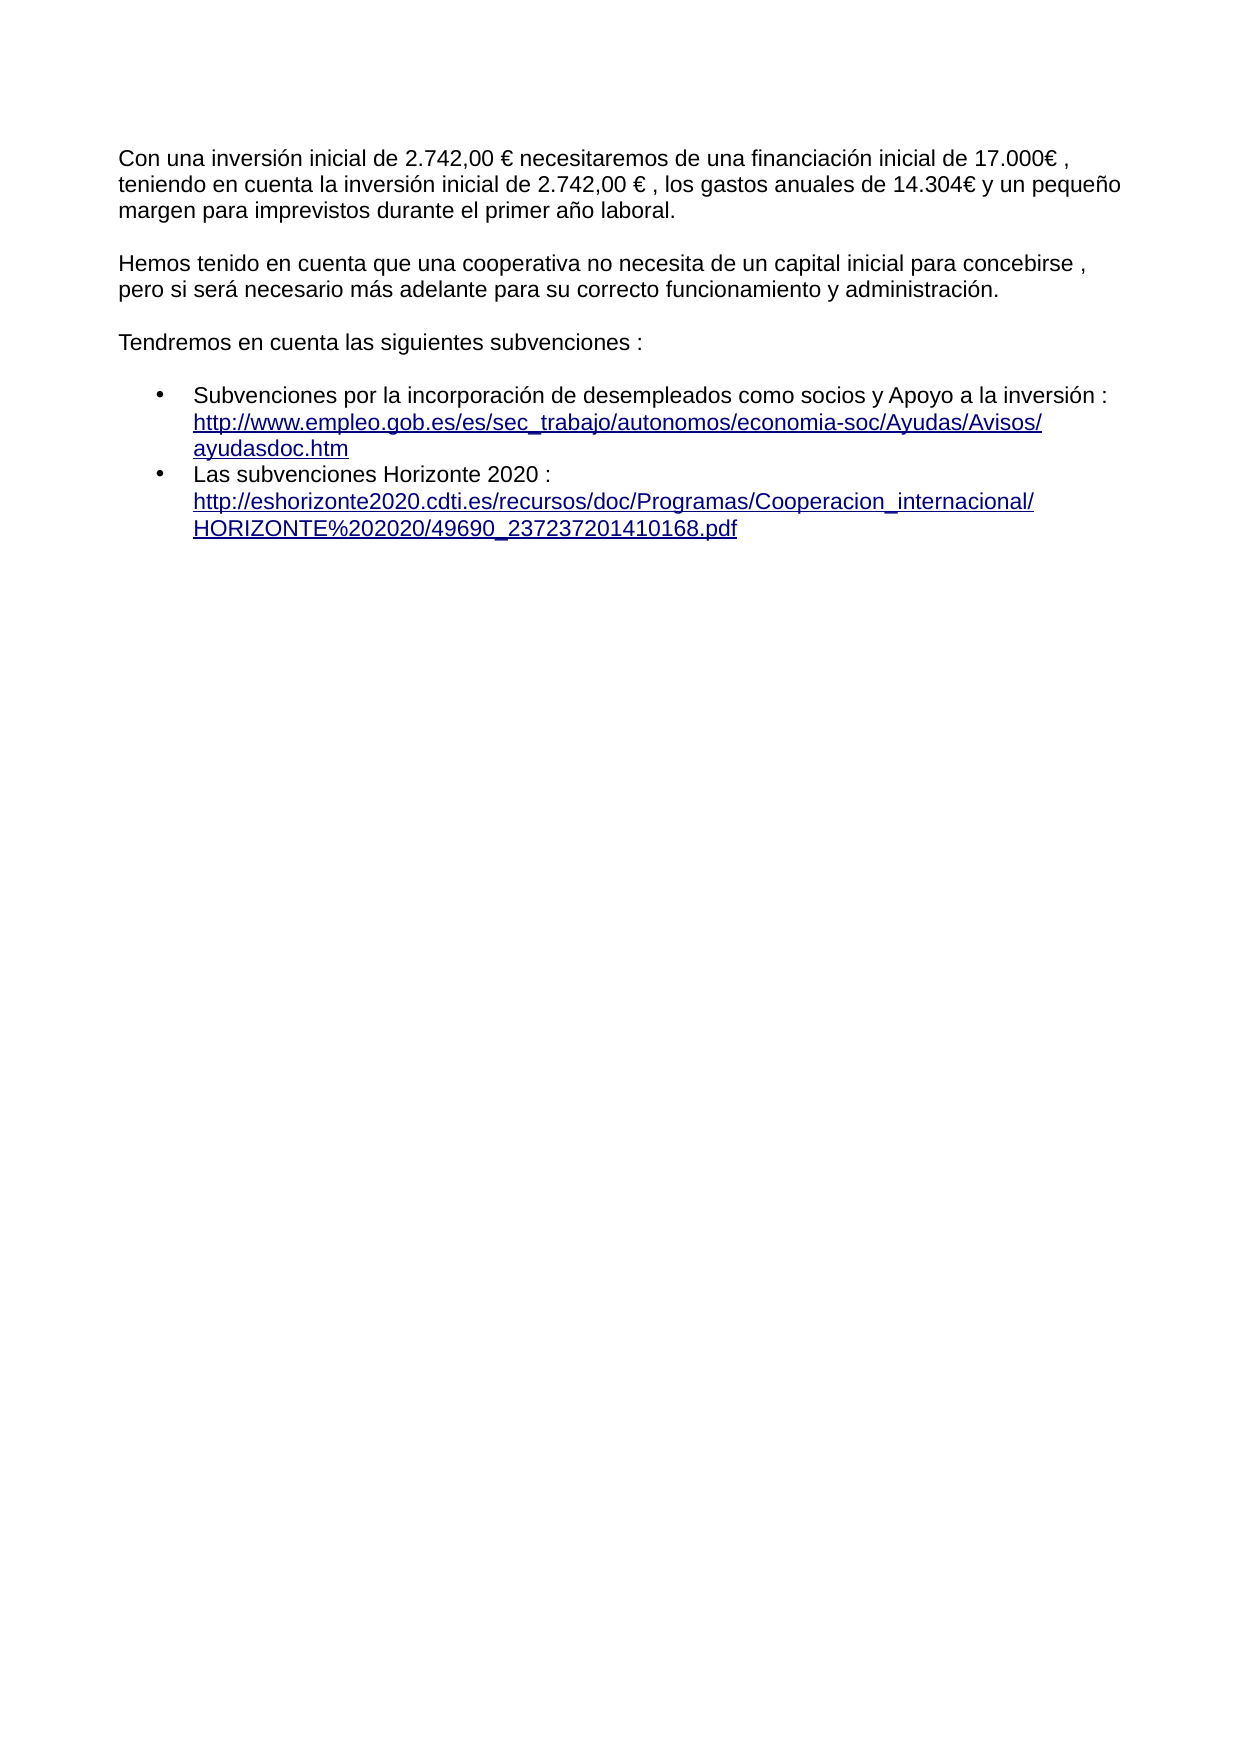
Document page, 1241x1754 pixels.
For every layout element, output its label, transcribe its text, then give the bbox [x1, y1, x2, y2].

text Tendremos en cuenta las siguientes subvenciones : [118, 329, 1122, 355]
list Las subvenciones Horizonte 2020 : http://eshorizonte2020.cdti.es/recursos/doc/Programas/Cooperacion_internacional/HORIZONTE%202020/49690_237237201410168.pdf [156, 461, 1122, 541]
list Subvenciones por la incorporación de desempleados como socios y Apoyo a la inversión : http://www.empleo.gob.es/es/sec_trabajo/autonomos/economia-soc/Ayudas/Avisos/ayudasdoc.htm [156, 382, 1122, 461]
text Con una inversión inicial de 2.742,00 € necesitaremos de una financiación inicial de 17.000€ , teniendo en cuenta la inversión inicial de 2.742,00 € , los gastos anuales de 14.304€ y un pequeño margen para imprevistos durante el primer año laboral. [118, 144, 1122, 223]
text Hemos tenido en cuenta que una cooperativa no necesita de un capital inicial para concebirse , pero si será necesario más adelante para su correcto funcionamiento y administración. [118, 250, 1122, 303]
